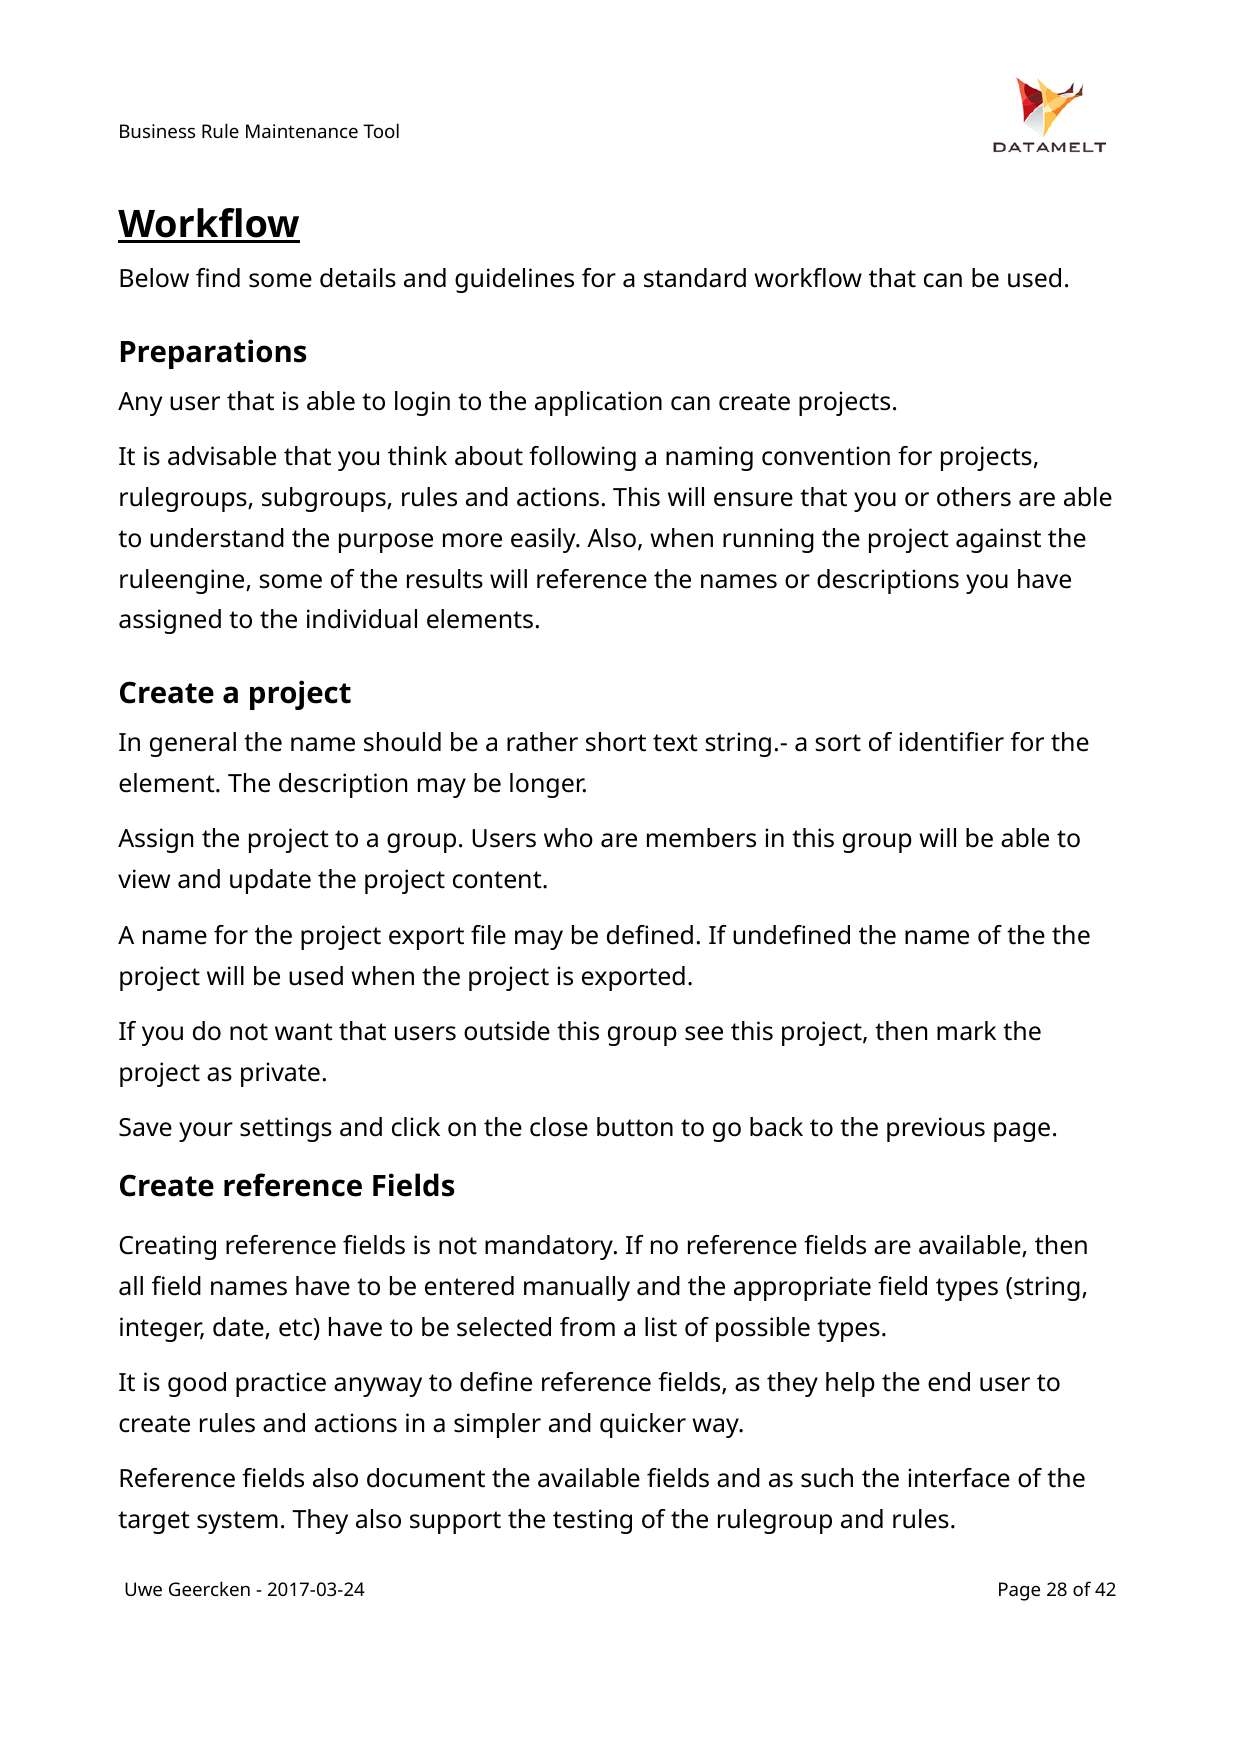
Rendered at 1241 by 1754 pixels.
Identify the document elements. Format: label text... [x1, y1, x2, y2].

picture [992, 69, 1107, 160]
text It is advisable that you think about following a naming convention for projects, rulegroups, subgroups, rules and actions. This will ensure that you or others are able to understand the purpose more easily. Also, when running the project against the ruleengine, some of the results will reference the names or descriptions you have assigned to the individual elements. [118, 439, 1122, 636]
text Assign the project to a group. Users who are members in this group will be able to view and update the project content. [118, 821, 1122, 896]
subtitle Workflow [118, 197, 1122, 248]
text Create reference Fields [118, 1165, 1122, 1205]
text If you do not want that users outside this group see this project, then mark the project as private. [118, 1013, 1122, 1088]
text It is good practice anyway to define reference fields, as they help the end user to create rules and actions in a simpler and quicker way. [118, 1365, 1122, 1440]
text Below find some details and guidelines for a standard workflow that can be used. [118, 261, 1122, 295]
text In general the name should be a rather short text string.- a sort of identifier for the element. The description may be longer. [118, 725, 1122, 800]
text Any user that is able to login to the application can create projects. [118, 383, 1122, 417]
text Save your settings and click on the close button to go back to the previous page. [118, 1110, 1122, 1144]
text Reference fields also document the available fields and as such the interface of the target system. They also support the testing of the rulegroup and rules. [118, 1461, 1122, 1536]
text Creating reference fields is not mandatory. If no reference fields are available, then all field names have to be entered manually and the appropriate field types (string, integer, date, etc) have to be selected from a list of possible types. [118, 1228, 1122, 1343]
subtitle Preparations [118, 331, 1122, 371]
subtitle Create a project [118, 672, 1122, 712]
text A name for the project export file may be defined. If undefined the name of the the project will be used when the project is exported. [118, 917, 1122, 992]
